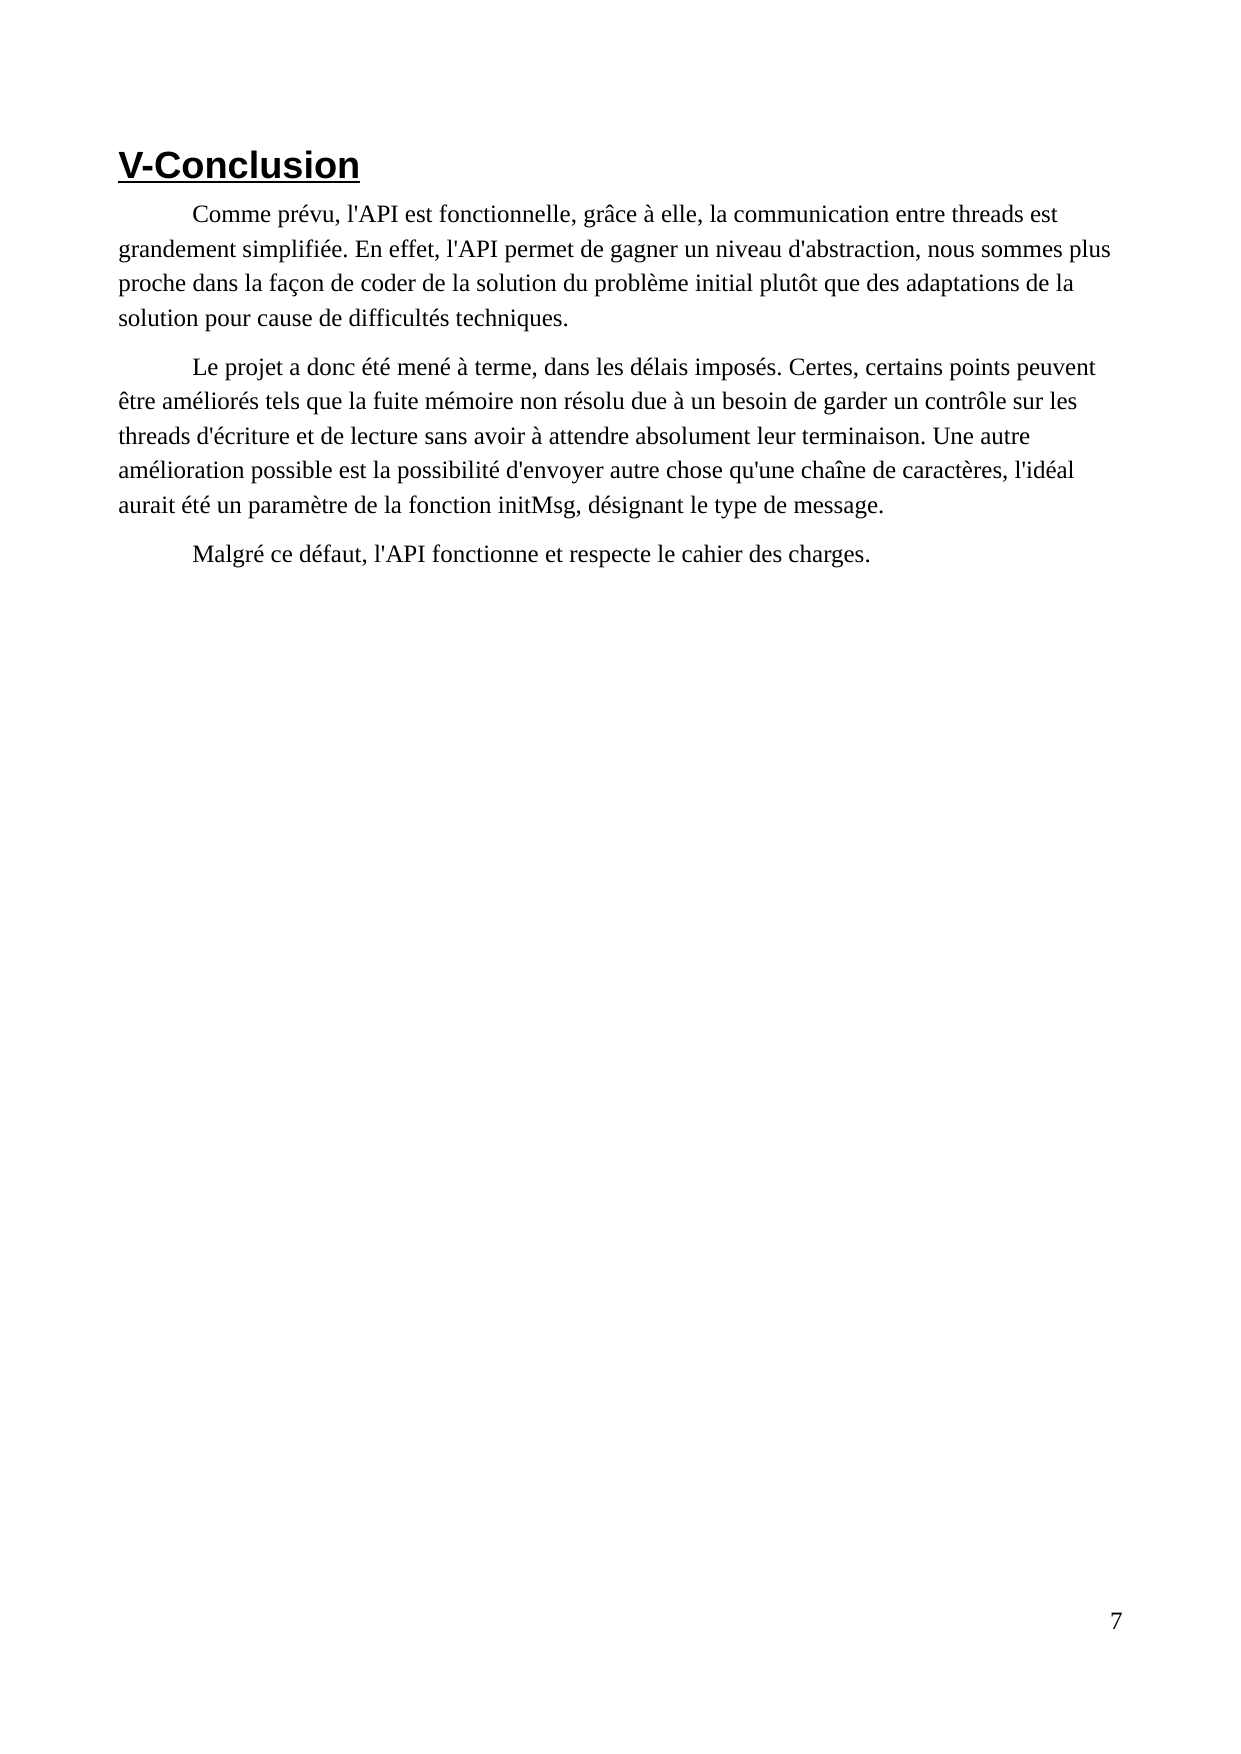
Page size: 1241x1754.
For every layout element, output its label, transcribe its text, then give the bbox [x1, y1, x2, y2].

text Le projet a donc été mené à terme, dans les délais imposés. Certes, certains points peuvent être améliorés tels que la fuite mémoire non résolu due à un besoin de garder un contrôle sur les threads d'écriture et de lecture sans avoir à attendre absolument leur terminaison. Une autre amélioration possible est la possibilité d'envoyer autre chose qu'une chaîne de caractères, l'idéal aurait été un paramètre de la fonction initMsg, désignant le type de message. [118, 352, 1122, 518]
text Comme prévu, l'API est fonctionnelle, grâce à elle, la communication entre threads est grandement simplifiée. En effet, l'API permet de gagner un niveau d'abstraction, nous sommes plus proche dans la façon de coder de la solution du problème initial plutôt que des adaptations de la solution pour cause de difficultés techniques. [118, 199, 1122, 331]
subtitle V-Conclusion [118, 143, 1122, 187]
text Malgré ce défaut, l'API fonctionne et respecte le cahier des charges. [118, 539, 1122, 567]
